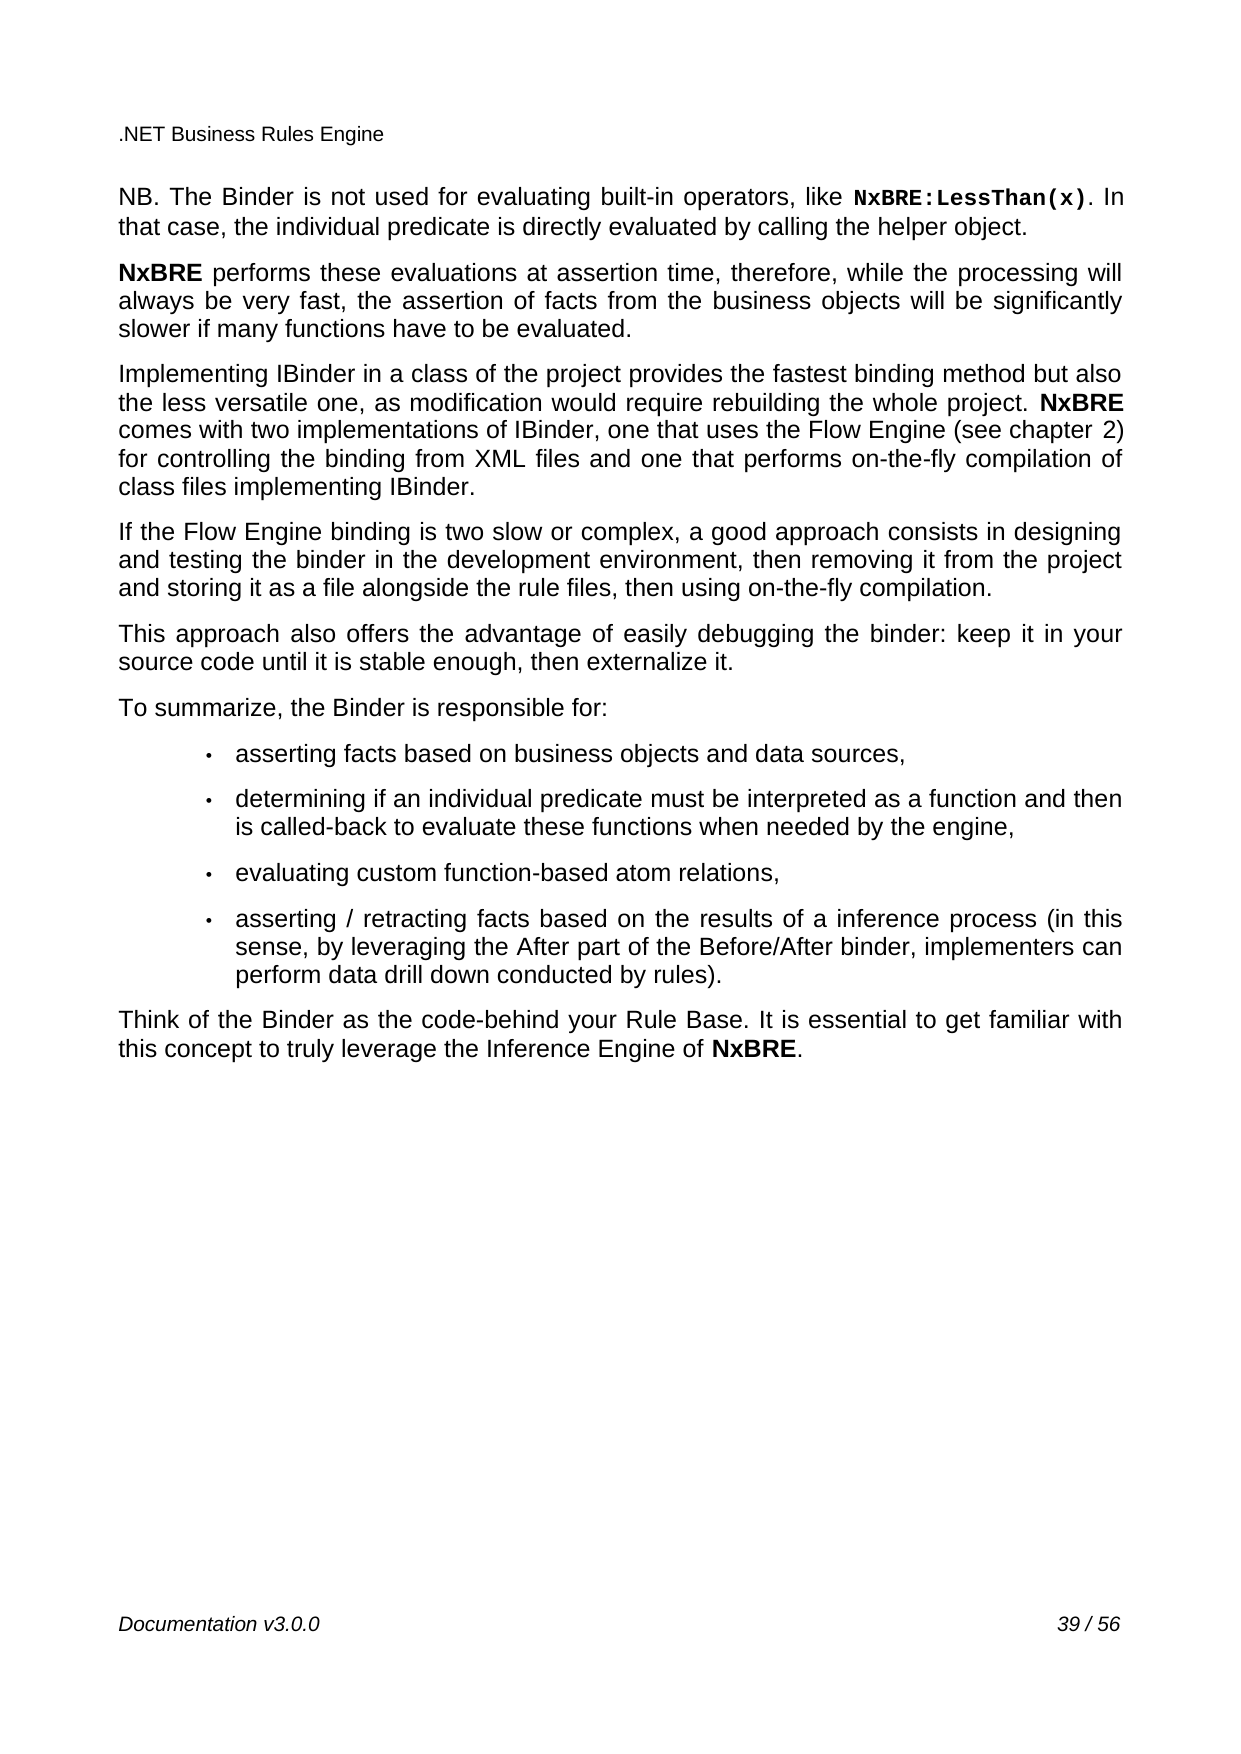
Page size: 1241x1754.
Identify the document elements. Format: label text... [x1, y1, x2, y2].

text NxBRE performs these evaluations at assertion time, therefore, while the processing will always be very fast, the assertion of facts from the business objects will be significantly slower if many functions have to be evaluated. [118, 258, 1124, 342]
text To summarize, the Binder is responsible for: [118, 693, 1124, 722]
list asserting facts based on business objects and data sources, [206, 739, 1124, 767]
text Think of the Binder as the code-behind your Rule Base. It is essential to get familiar with this concept to truly leverage the Inference Engine of NxBRE. [118, 1006, 1124, 1062]
text Implementing IBinder in a class of the project provides the fastest binding method but also the less versatile one, as modification would require rebuilding the whole project. NxBRE comes with two implementations of IBinder, one that uses the Flow Engine (see chapter 2) for controlling the binding from XML files and one that performs on-the-fly compilation of class files implementing IBinder. [118, 360, 1124, 500]
text NB. The Binder is not used for evaluating built-in operators, like NxBRE:LessThan(x). In that case, the individual predicate is directly evaluated by calling the helper object. [118, 183, 1124, 241]
text This approach also offers the advantage of easily debugging the binder: keep it in your source code until it is stable enough, then externalize it. [118, 620, 1124, 676]
list determining if an individual predicate must be interpreted as a function and then is called-back to evaluate these functions when needed by the engine, [206, 785, 1124, 841]
text If the Flow Engine binding is two slow or complex, a good approach consists in designing and testing the binder in the development environment, then removing it from the project and storing it as a file alongside the rule files, then using on-the-fly compilation. [118, 518, 1124, 602]
list evaluating custom function-based atom relations, [206, 859, 1124, 887]
list asserting / retracting facts based on the results of a inference process (in this sense, by leveraging the After part of the Before/After binder, implementers can perform data drill down conducted by rules). [206, 904, 1124, 988]
